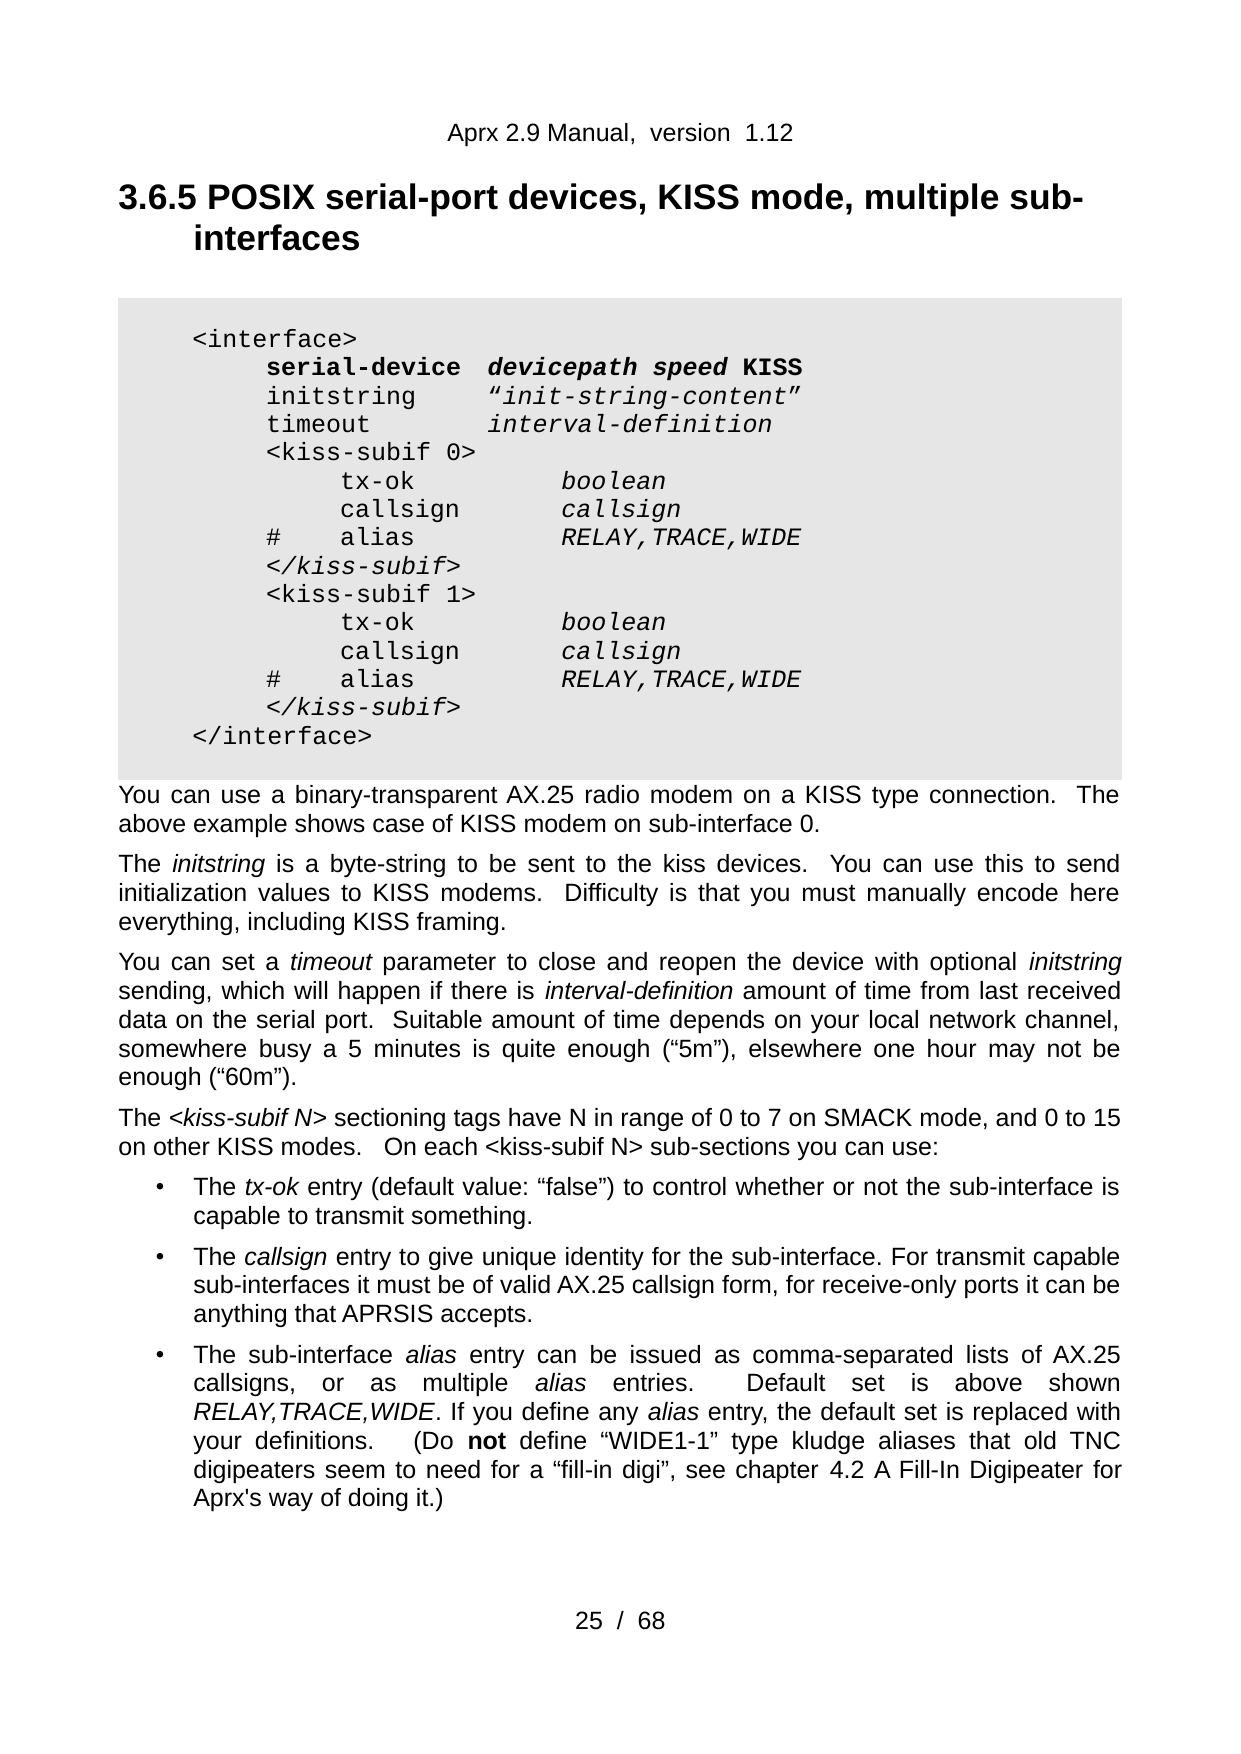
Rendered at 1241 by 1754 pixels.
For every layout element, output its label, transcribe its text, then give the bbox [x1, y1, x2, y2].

text callsign callsign [118, 638, 1122, 667]
text # alias RELAY,TRACE,WIDE [118, 667, 1122, 695]
list The callsign entry to give unique identity for the sub-interface. For transmit capable sub-interfaces it must be of valid AX.25 callsign form, for receive-only ports it can be anything that APRSIS accepts. [156, 1241, 1122, 1328]
text The <kiss-subif N> sectioning tags have N in range of 0 to 7 on SMACK mode, and 0 to 15 on other KISS modes. On each <kiss-subif N> sub-sections you can use: [118, 1103, 1122, 1160]
list The tx-ok entry (default value: “false”) to control whether or not the sub-interface is capable to transmit something. [156, 1172, 1122, 1230]
text <kiss-subif 0> [118, 440, 1122, 468]
text tx-ok boolean [118, 468, 1122, 497]
text <kiss-subif 1> [118, 582, 1122, 610]
text </interface> [118, 723, 1122, 752]
text </kiss-subif> [118, 695, 1122, 723]
subtitle POSIX serial-port devices, KISS mode, multiple sub-interfaces [118, 176, 1122, 258]
text serial-device devicepath speed KISS [118, 355, 1122, 383]
text # alias RELAY,TRACE,WIDE [118, 525, 1122, 553]
text The initstring is a byte-string to be sent to the kiss devices. You can use this to send initialization values to KISS modems. Difficulty is that you must manually encode here everything, including KISS framing. [118, 849, 1122, 936]
text <interface> [118, 327, 1122, 355]
list The sub-interface alias entry can be issued as comma-separated lists of AX.25 callsigns, or as multiple alias entries. Default set is above shown RELAY,TRACE,WIDE. If you define any alias entry, the default set is replaced with your definitions. (Do not define “WIDE1-1” type kludge aliases that old TNC digipeaters seem to need for a “fill-in digi”, see chapter 4.2 A Fill-In Digipeater for Aprx's way of doing it.) [156, 1339, 1122, 1512]
text </kiss-subif> [118, 553, 1122, 582]
text tx-ok boolean [118, 610, 1122, 638]
text timeout interval-definition [118, 412, 1122, 440]
text initstring “init-string-content” [118, 383, 1122, 412]
text You can use a binary-transparent AX.25 radio modem on a KISS type connection. The above example shows case of KISS modem on sub-interface 0. [118, 780, 1122, 837]
text You can set a timeout parameter to close and reopen the device with optional initstring sending, which will happen if there is interval-definition amount of time from last received data on the serial port. Suitable amount of time depends on your local network channel, somewhere busy a 5 minutes is quite enough (“5m”), elsewhere one hour may not be enough (“60m”). [118, 947, 1122, 1091]
text callsign callsign [118, 497, 1122, 525]
